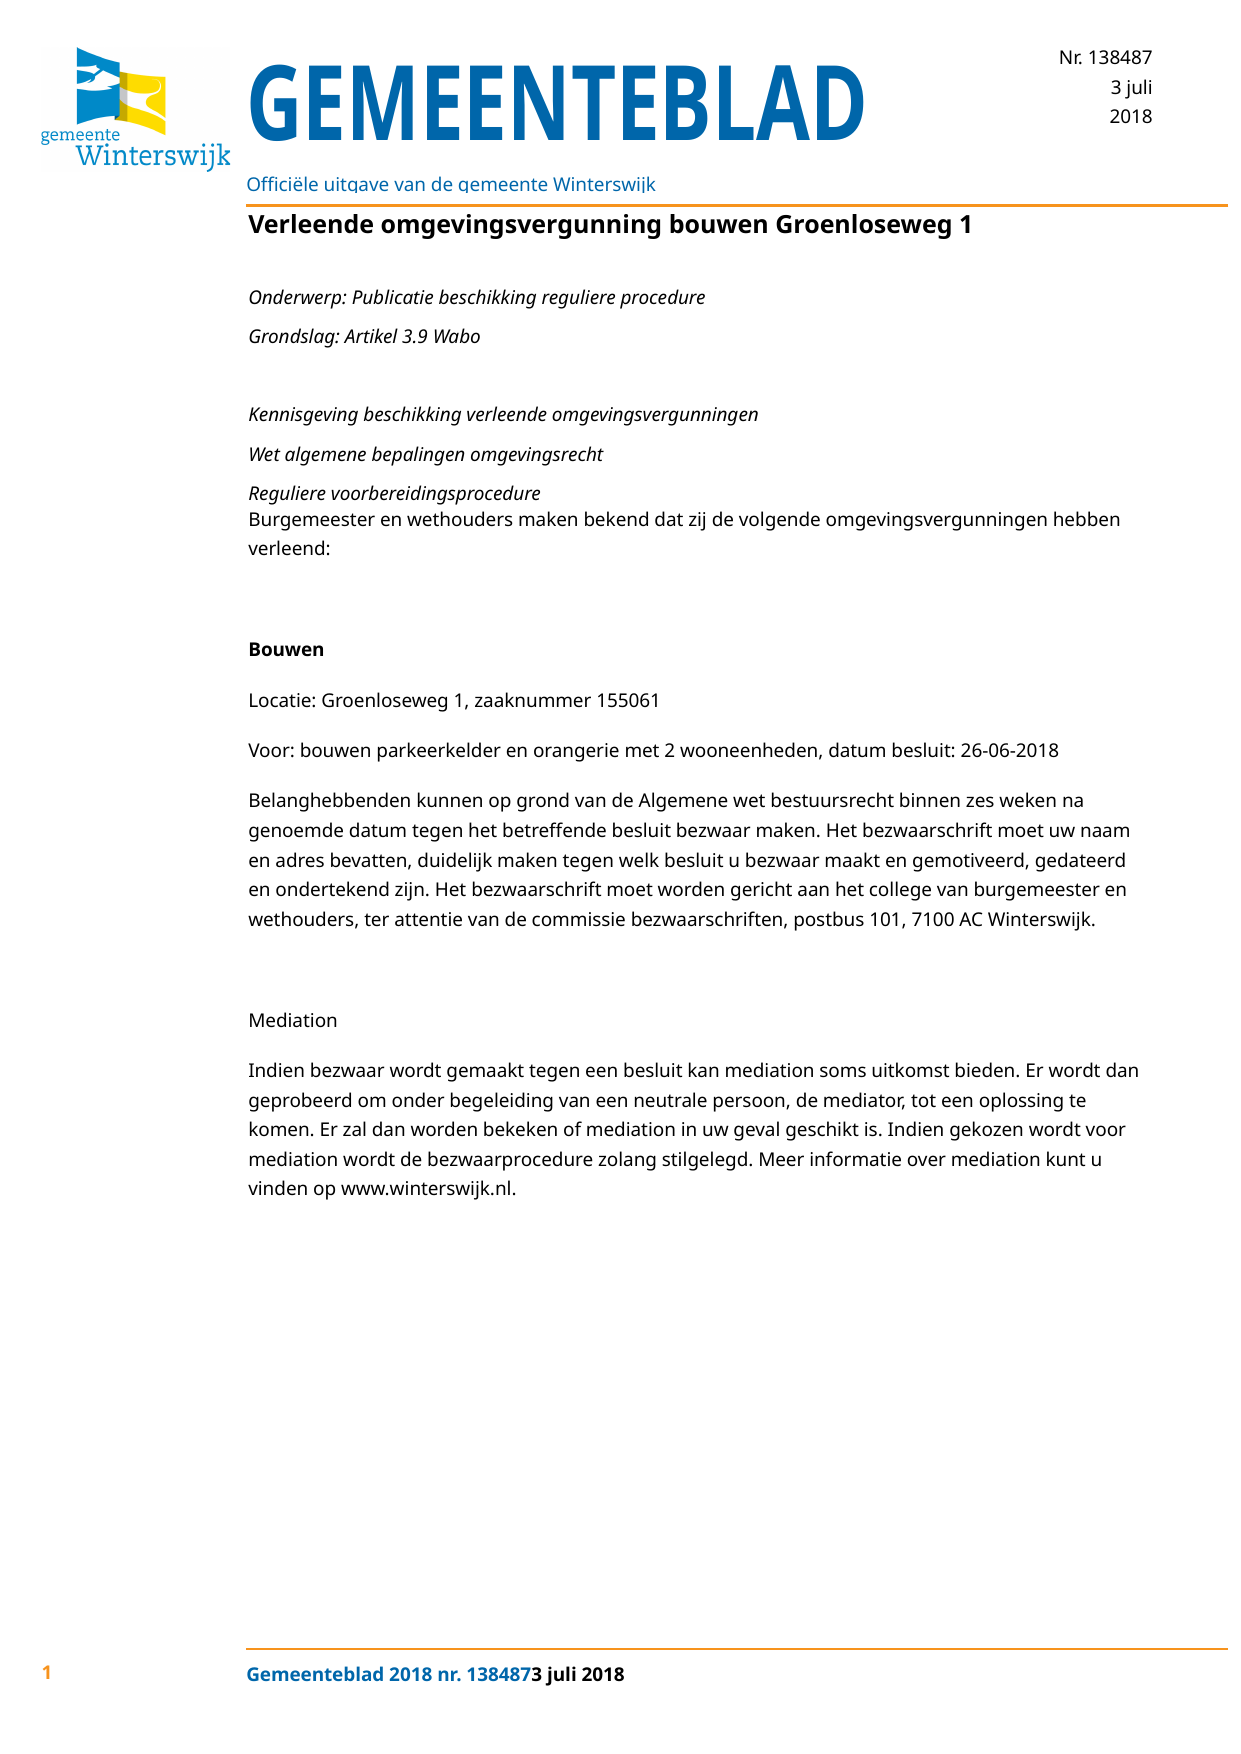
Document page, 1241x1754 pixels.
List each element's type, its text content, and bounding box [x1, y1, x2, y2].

text Wet algemene bepalingen omgevingsrecht [248, 441, 1152, 467]
text Mediation [248, 1007, 1152, 1032]
text Indien bezwaar wordt gemaakt tegen een besluit kan mediation soms uitkomst bieden. Er wordt dan geprobeerd om onder begeleiding van een neutrale persoon, de mediator, tot een oplossing te komen. Er zal dan worden bekeken of mediation in uw geval geschikt is. Indien gekozen wordt voor mediation wordt de bezwaarprocedure zolang stilgelegd. Meer informatie over mediation kunt u vinden op www.winterswijk.nl. [248, 1057, 1152, 1201]
text Kennisgeving beschikking verleende omgevingsvergunningen [248, 402, 1152, 427]
text Verleende omgevingsvergunning bouwen Groenloseweg 1 [248, 207, 1152, 241]
text Voor: bouwen parkeerkelder en orangerie met 2 wooneenheden, datum besluit: 26-06-2018 [248, 737, 1152, 763]
text Reguliere voorbereidingsprocedure [248, 480, 1152, 506]
text Locatie: Groenloseweg 1, zaaknummer 155061 [248, 687, 1152, 712]
text Grondslag: Artikel 3.9 Wabo [248, 323, 1152, 349]
text Burgemeester en wethouders maken bekend dat zij de volgende omgevingsvergunningen hebben verleend: [248, 506, 1152, 561]
picture [225, 153, 231, 162]
text Bouwen [248, 636, 1152, 662]
text Belanghebbenden kunnen op grond van de Algemene wet bestuursrecht binnen zes weken na genoemde datum tegen het betreffende besluit bezwaar maken. Het bezwaarschrift moet uw naam en adres bevatten, duidelijk maken tegen welk besluit u bezwaar maakt en gemotiveerd, gedateerd en ondertekend zijn. Het bezwaarschrift moet worden gericht aan het college van burgemeester en wethouders, ter attentie van de commissie bezwaarschriften, postbus 101, 7100 AC Winterswijk. [248, 788, 1152, 932]
picture [41, 47, 231, 172]
text Onderwerp: Publicatie beschikking reguliere procedure [248, 284, 1152, 309]
